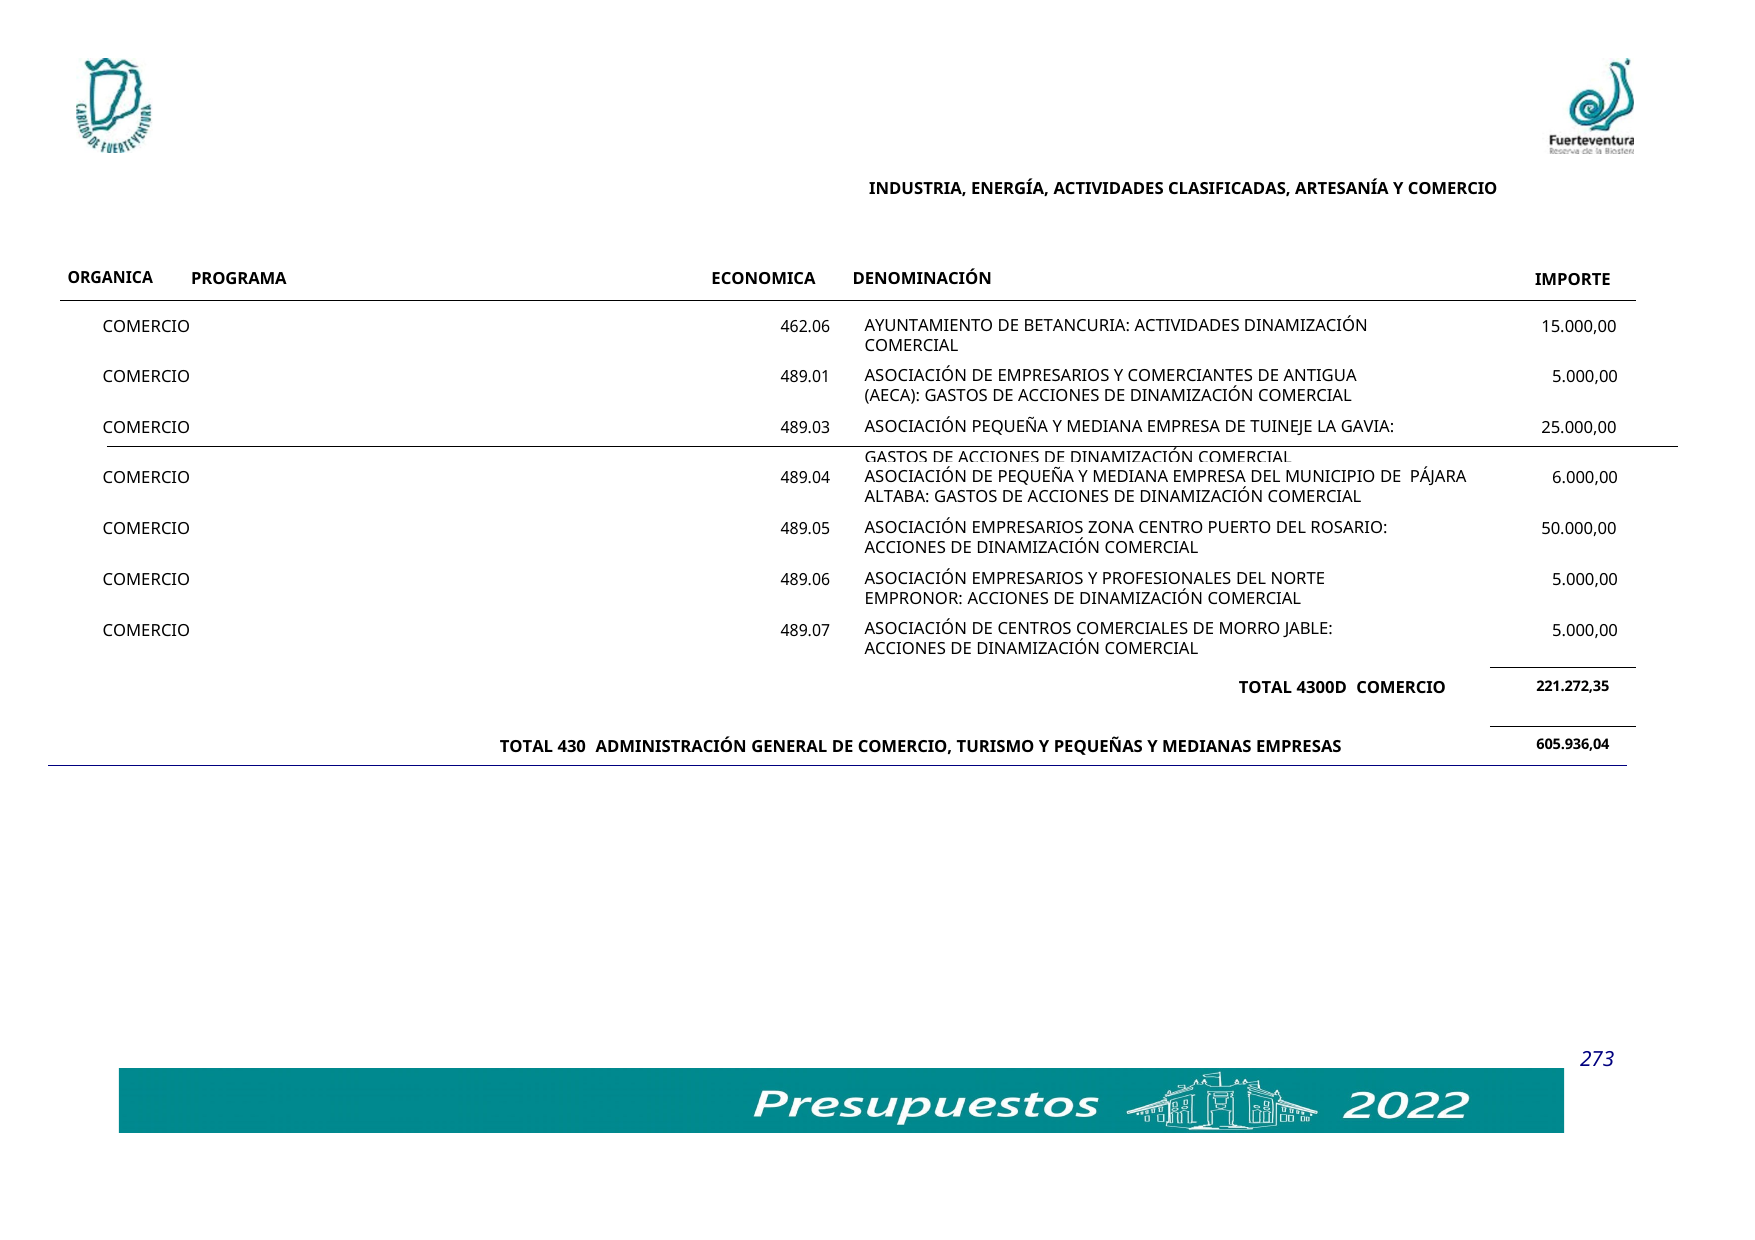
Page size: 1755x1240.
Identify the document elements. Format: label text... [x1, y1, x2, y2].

table_cell ASOCIACIÓN PEQUEÑA Y MEDIANA EMPRESA DE TUINEJE LA GAVIA: [841, 411, 1490, 446]
table_cell 489.03 [505, 411, 841, 446]
table_cell AYUNTAMIENTO DE BETANCURIA: ACTIVIDADES DINAMIZACIÓN COMERCIAL [841, 301, 1490, 361]
table_cell 15.000,00 [1490, 301, 1636, 361]
table_cell ASOCIACIÓN DE PEQUEÑA Y MEDIANA EMPRESA DEL MUNICIPIO DE PÁJARA ALTABA: GASTOS DE ACCIONES DE DINAMIZACIÓN COMERCIAL [841, 462, 1490, 513]
table_cell [1490, 447, 1636, 462]
table_cell COMERCIO [60, 563, 505, 614]
table_cell 489.07 [505, 614, 841, 667]
table_cell 5.000,00 [1490, 361, 1636, 411]
table_cell COMERCIO [60, 462, 505, 513]
table_cell 50.000,00 [1490, 513, 1636, 563]
table_cell COMERCIO [60, 513, 505, 563]
table_cell ASOCIACIÓN EMPRESARIOS ZONA CENTRO PUERTO DEL ROSARIO: ACCIONES DE DINAMIZACIÓN COMERCIAL [841, 513, 1490, 563]
table_cell 6.000,00 [1490, 462, 1636, 513]
table_cell 25.000,00 [1490, 411, 1636, 446]
table_cell COMERCIO [60, 411, 505, 462]
table_cell ASOCIACIÓN EMPRESARIOS Y PROFESIONALES DEL NORTE EMPRONOR: ACCIONES DE DINAMIZACIÓN COMERCIAL [841, 563, 1490, 614]
table_cell 489.05 [505, 513, 841, 563]
text TOTAL 430 ADMINISTRACIÓN GENERAL DE COMERCIO, TURISMO Y PEQUEÑAS Y MEDIANAS EMPRESAS 605.936,04 [499, 734, 1650, 757]
table_cell [505, 447, 841, 462]
table_cell GASTOS DE ACCIONES DE DINAMIZACIÓN COMERCIAL [841, 447, 1490, 462]
table_cell TOTAL 4300D COMERCIO [841, 667, 1490, 726]
table_cell 489.04 [505, 462, 841, 513]
table_cell COMERCIO [60, 614, 505, 667]
table_cell ASOCIACIÓN DE CENTROS COMERCIALES DE MORRO JABLE: ACCIONES DE DINAMIZACIÓN COMERCIAL [841, 614, 1490, 667]
table_cell [60, 667, 505, 726]
table_cell 489.01 [505, 361, 841, 411]
table_header ORGANICA PROGRAMA [60, 258, 505, 300]
table_cell COMERCIO [60, 301, 505, 361]
table_header DENOMINACIÓN [841, 258, 1490, 300]
table_cell [505, 667, 841, 726]
table_header ECONOMICA [505, 258, 841, 300]
table_cell COMERCIO [60, 361, 505, 411]
table_cell ASOCIACIÓN DE EMPRESARIOS Y COMERCIANTES DE ANTIGUA (AECA): GASTOS DE ACCIONES DE DINAMIZACIÓN COMERCIAL [841, 361, 1490, 411]
table_cell 221.272,35 [1490, 668, 1636, 726]
table_cell 462.06 [505, 301, 841, 361]
table_cell 489.06 [505, 563, 841, 614]
table_cell 5.000,00 [1490, 563, 1636, 614]
table_cell 5.000,00 [1490, 614, 1636, 667]
table_header IMPORTE [1490, 258, 1636, 300]
